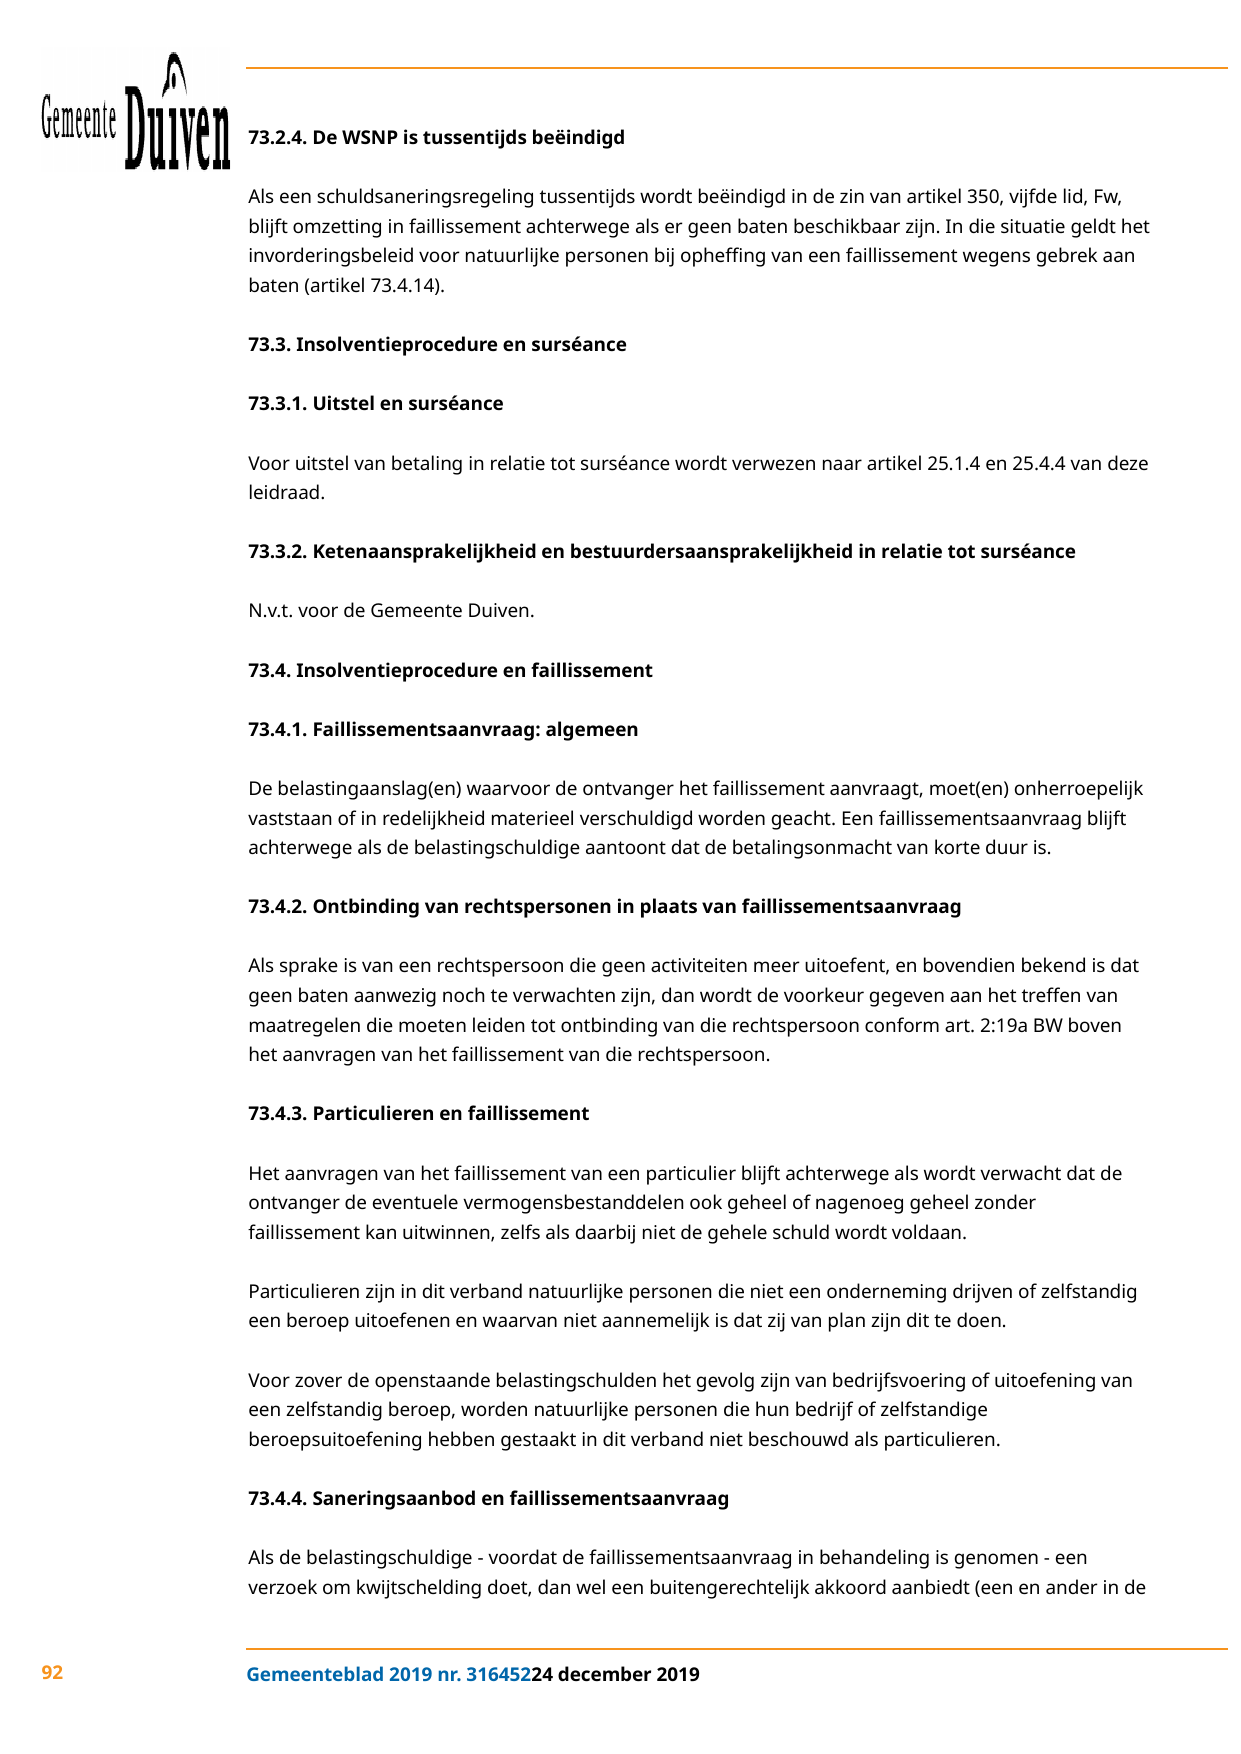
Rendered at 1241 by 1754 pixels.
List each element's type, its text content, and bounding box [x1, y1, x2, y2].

text 73.3. Insolventieprocedure en surséance [248, 331, 1152, 357]
text Voor uitstel van betaling in relatie tot surséance wordt verwezen naar artikel 25.1.4 en 25.4.4 van deze leidraad. [248, 450, 1152, 505]
text 73.3.2. Ketenaansprakelijkheid en bestuurdersaansprakelijkheid in relatie tot surséance [248, 538, 1152, 564]
text 73.4.4. Saneringsaanbod en faillissementsaanvraag [248, 1485, 1152, 1511]
text 73.2.4. De WSNP is tussentijds beëindigd [248, 124, 1152, 150]
text Particulieren zijn in dit verband natuurlijke personen die niet een onderneming drijven of zelfstandig een beroep uitoefenen en waarvan niet aannemelijk is dat zij van plan zijn dit te doen. [248, 1278, 1152, 1333]
text Als de belastingschuldige - voordat de faillissementsaanvraag in behandeling is genomen - een verzoek om kwijtschelding doet, dan wel een buitengerechtelijk akkoord aanbiedt (een en ander in de [248, 1544, 1152, 1600]
text 73.4.1. Faillissementsaanvraag: algemeen [248, 716, 1152, 742]
text De belastingaanslag(en) waarvoor de ontvanger het faillissement aanvraagt, moet(en) onherroepelijk vaststaan of in redelijkheid materieel verschuldigd worden geacht. Een faillissementsaanvraag blijft achterwege als de belastingschuldige aantoont dat de betalingsonmacht van korte duur is. [248, 775, 1152, 860]
text 73.3.1. Uitstel en surséance [248, 391, 1152, 416]
text Als een schuldsaneringsregeling tussentijds wordt beëindigd in de zin van artikel 350, vijfde lid, Fw, blijft omzetting in faillissement achterwege als er geen baten beschikbaar zijn. In die situatie geldt het invorderingsbeleid voor natuurlijke personen bij opheffing van een faillissement wegens gebrek aan baten (artikel 73.4.14). [248, 183, 1152, 298]
text Als sprake is van een rechtspersoon die geen activiteiten meer uitoefent, en bovendien bekend is dat geen baten aanwezig noch te verwachten zijn, dan wordt de voorkeur gegeven aan het treffen van maatregelen die moeten leiden tot ontbinding van die rechtspersoon conform art. 2:19a BW boven het aanvragen van het faillissement van die rechtspersoon. [248, 953, 1152, 1067]
text 73.4.3. Particulieren en faillissement [248, 1101, 1152, 1126]
text 73.4. Insolventieprocedure en faillissement [248, 657, 1152, 683]
picture [41, 47, 231, 172]
text Voor zover de openstaande belastingschulden het gevolg zijn van bedrijfsvoering of uitoefening van een zelfstandig beroep, worden natuurlijke personen die hun bedrijf of zelfstandige beroepsuitoefening hebben gestaakt in dit verband niet beschouwd als particulieren. [248, 1367, 1152, 1452]
text 73.4.2. Ontbinding van rechtspersonen in plaats van faillissementsaanvraag [248, 893, 1152, 919]
text N.v.t. voor de Gemeente Duiven. [248, 598, 1152, 623]
text Het aanvragen van het faillissement van een particulier blijft achterwege als wordt verwacht dat de ontvanger de eventuele vermogensbestanddelen ook geheel of nagenoeg geheel zonder faillissement kan uitwinnen, zelfs als daarbij niet de gehele schuld wordt voldaan. [248, 1160, 1152, 1245]
